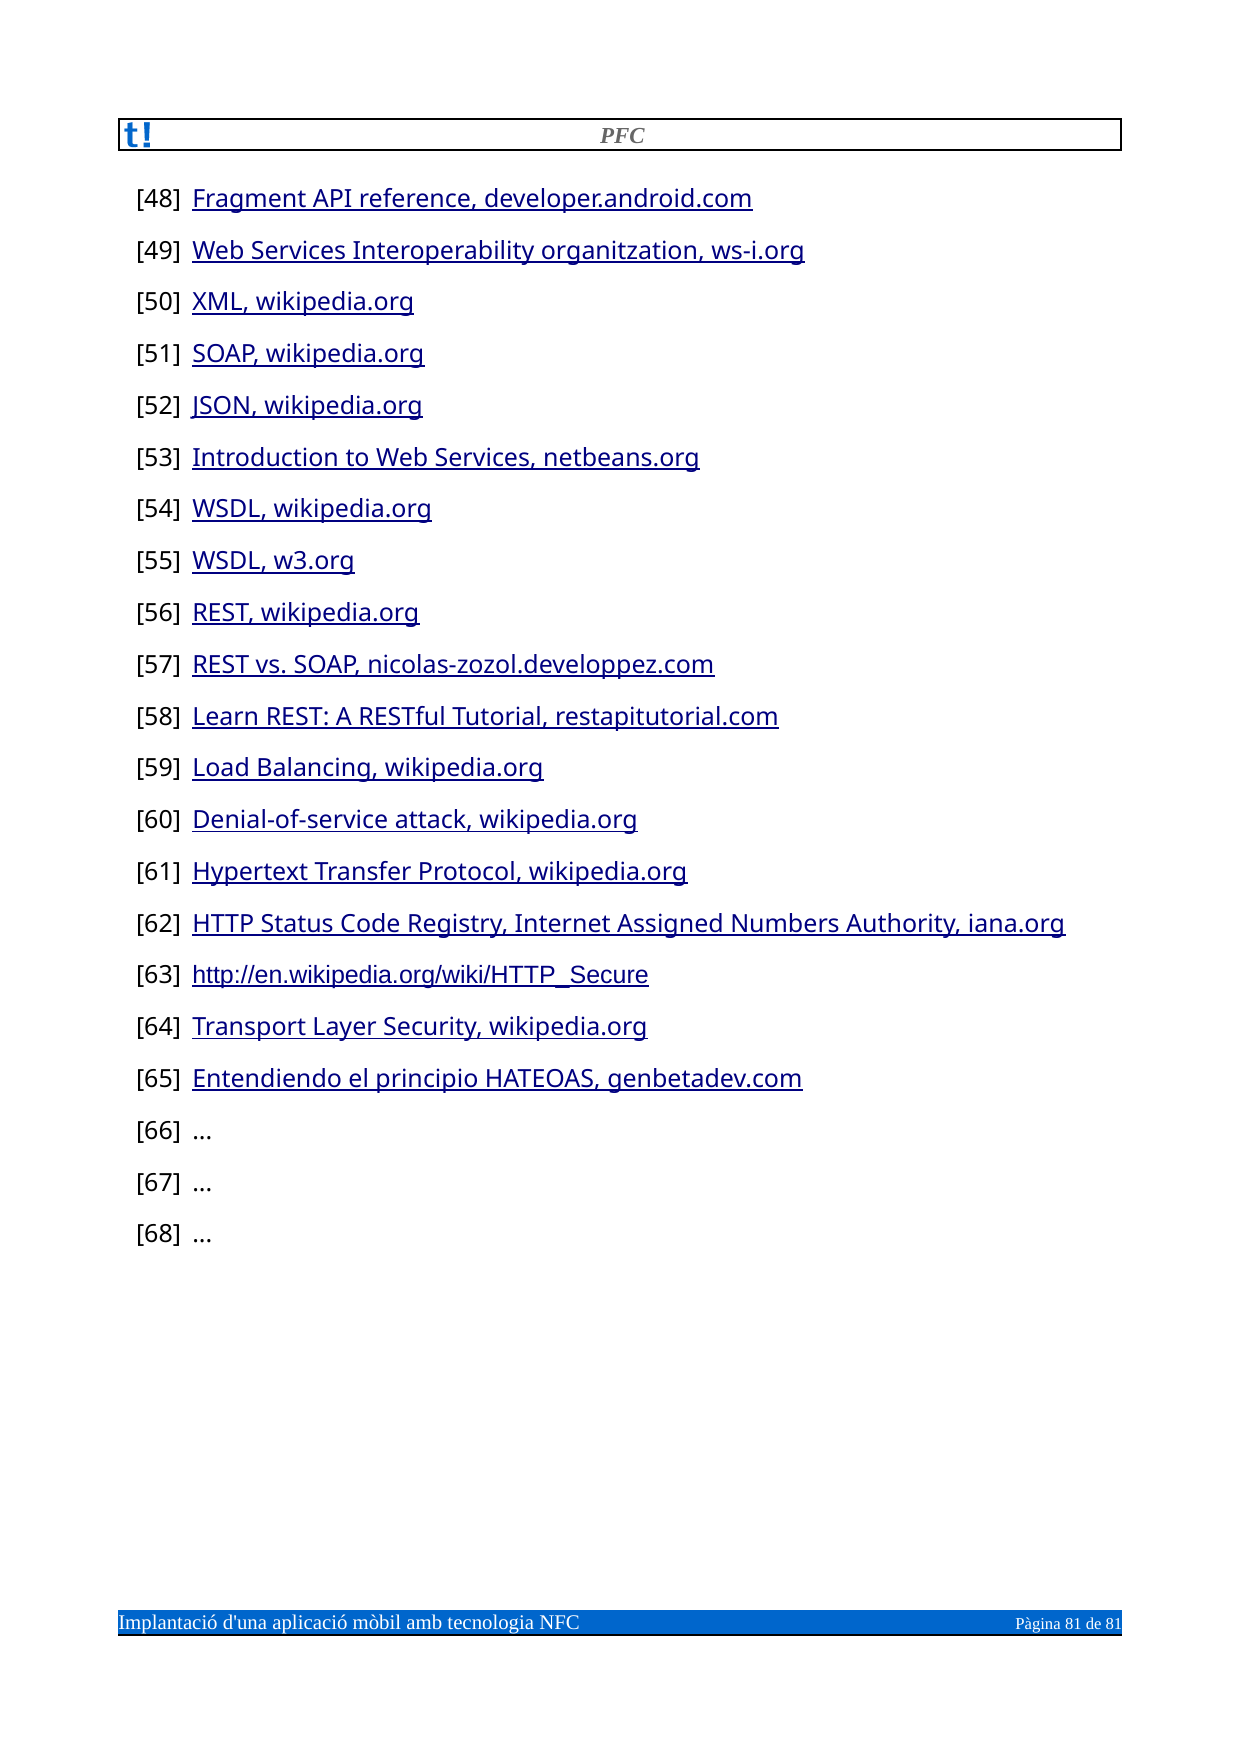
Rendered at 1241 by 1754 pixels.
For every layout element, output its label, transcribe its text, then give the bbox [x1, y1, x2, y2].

text [58] Learn REST: A RESTful Tutorial, restapitutorial.com [118, 698, 1122, 732]
text [60] Denial-of-service attack, wikipedia.org [118, 802, 1122, 836]
text [59] Load Balancing, wikipedia.org [118, 750, 1122, 784]
picture [123, 121, 151, 148]
text [49] Web Services Interoperability organitzation, ws-i.org [118, 232, 1122, 266]
text [68] ... [118, 1216, 1122, 1250]
text [63] http://en.wikipedia.org/wiki/HTTP_Secure [118, 957, 1122, 991]
text [54] WSDL, wikipedia.org [118, 491, 1122, 525]
text [55] WSDL, w3.org [118, 543, 1122, 577]
text [53] Introduction to Web Services, netbeans.org [118, 439, 1122, 473]
text [67] ... [118, 1164, 1122, 1198]
text [62] HTTP Status Code Registry, Internet Assigned Numbers Authority, iana.org [118, 905, 1122, 939]
text [48] Fragment API reference, developer.android.com [118, 181, 1122, 214]
text [65] Entendiendo el principio HATEOAS, genbetadev.com [118, 1061, 1122, 1095]
text [56] REST, wikipedia.org [118, 595, 1122, 629]
text [64] Transport Layer Security, wikipedia.org [118, 1009, 1122, 1043]
text [57] REST vs. SOAP, nicolas-zozol.developpez.com [118, 646, 1122, 681]
text [51] SOAP, wikipedia.org [118, 336, 1122, 370]
text [61] Hypertext Transfer Protocol, wikipedia.org [118, 853, 1122, 888]
text [50] XML, wikipedia.org [118, 284, 1122, 318]
text [66] ... [118, 1112, 1122, 1146]
text [52] JSON, wikipedia.org [118, 388, 1122, 422]
